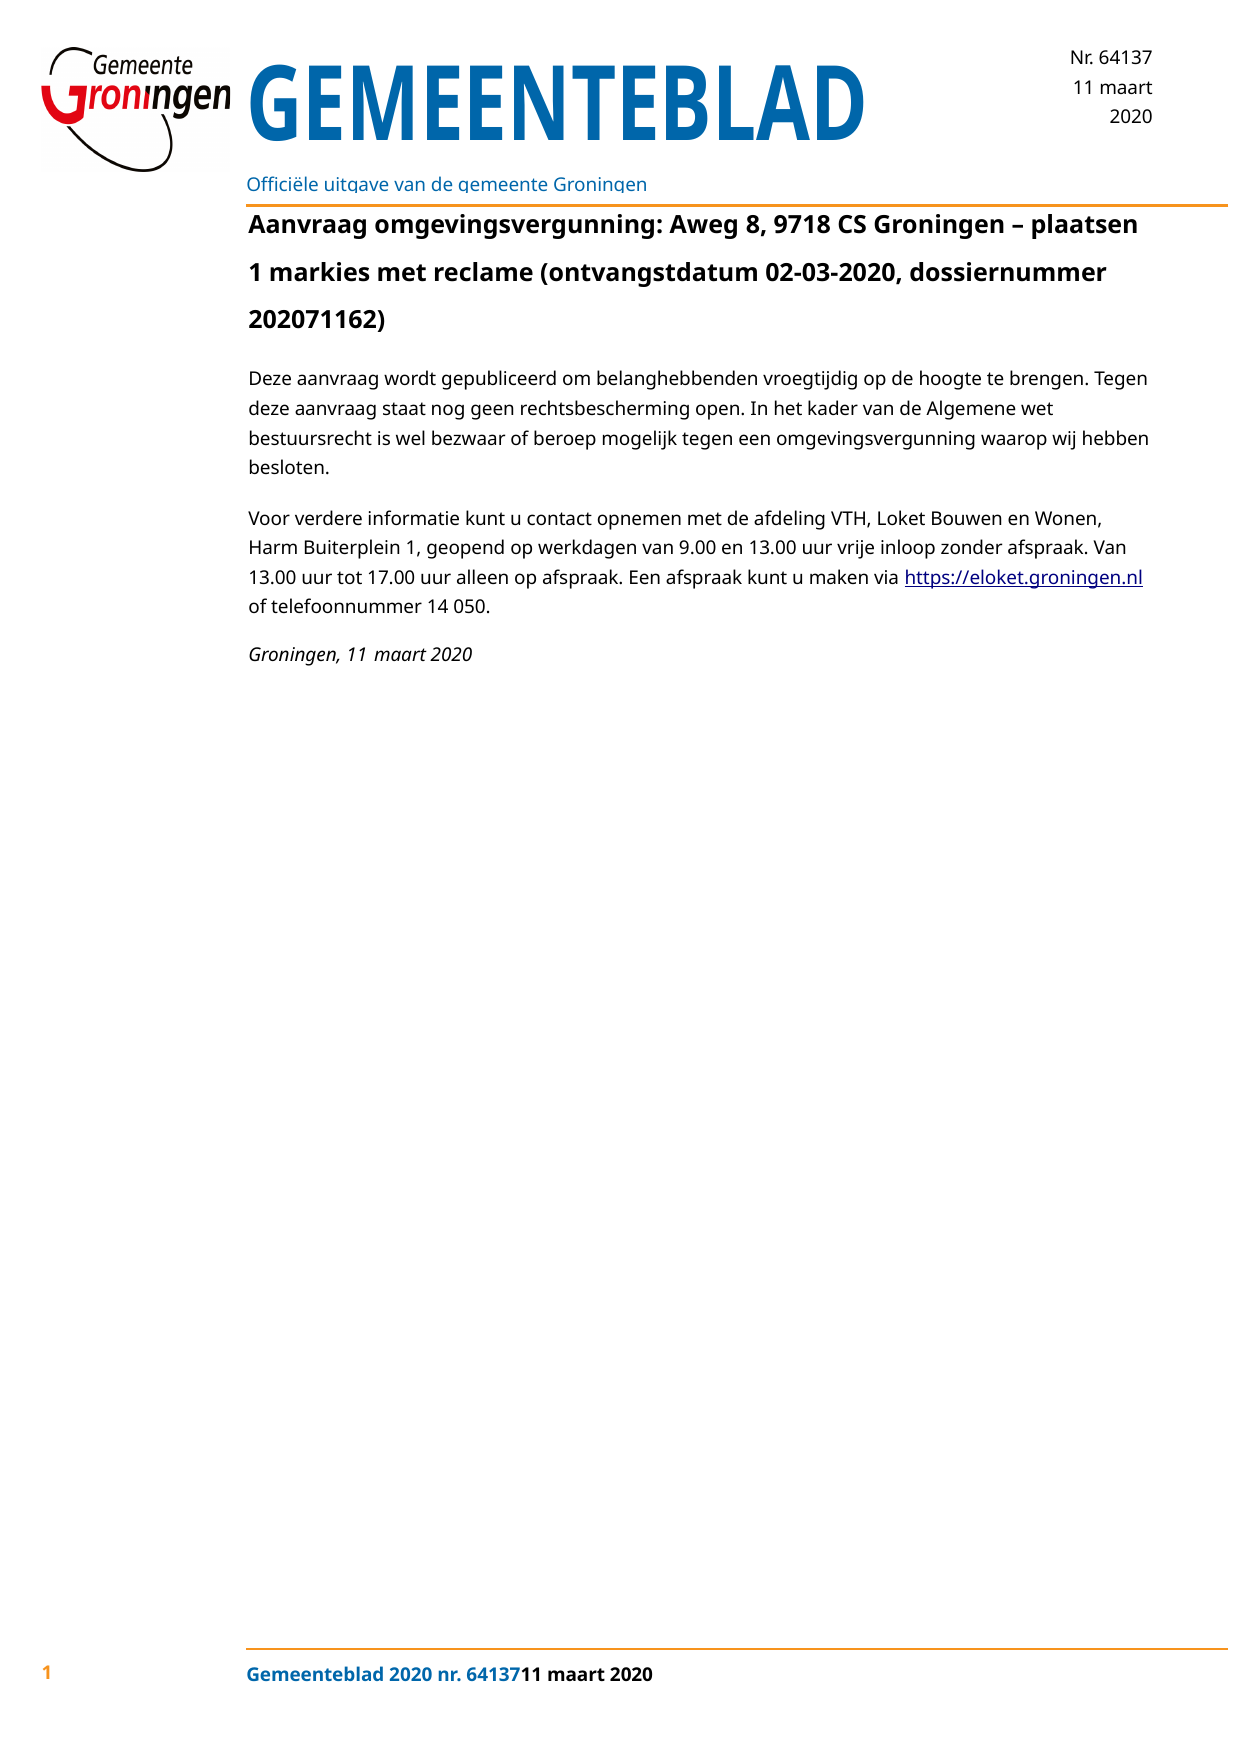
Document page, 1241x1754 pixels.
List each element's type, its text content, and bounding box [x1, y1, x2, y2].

text Groningen, 11 maart 2020 [248, 641, 1152, 667]
picture [41, 47, 231, 172]
text Voor verdere informatie kunt u contact opnemen met de afdeling VTH, Loket Bouwen en Wonen, Harm Buiterplein 1, geopend op werkdagen van 9.00 en 13.00 uur vrije inloop zonder afspraak. Van 13.00 uur tot 17.00 uur alleen op afspraak. Een afspraak kunt u maken via https://eloket.groningen.nl of telefoonnummer 14 050. [248, 505, 1152, 619]
text Aanvraag omgevingsvergunning: Aweg 8, 9718 CS Groningen – plaatsen 1 markies met reclame (ontvangstdatum 02-03-2020, dossiernummer 202071162) [248, 207, 1152, 336]
text Deze aanvraag wordt gepubliceerd om belanghebbenden vroegtijdig op de hoogte te brengen. Tegen deze aanvraag staat nog geen rechtsbescherming open. In het kader van de Algemene wet bestuursrecht is wel bezwaar of beroep mogelijk tegen een omgevingsvergunning waarop wij hebben besloten. [248, 366, 1152, 480]
